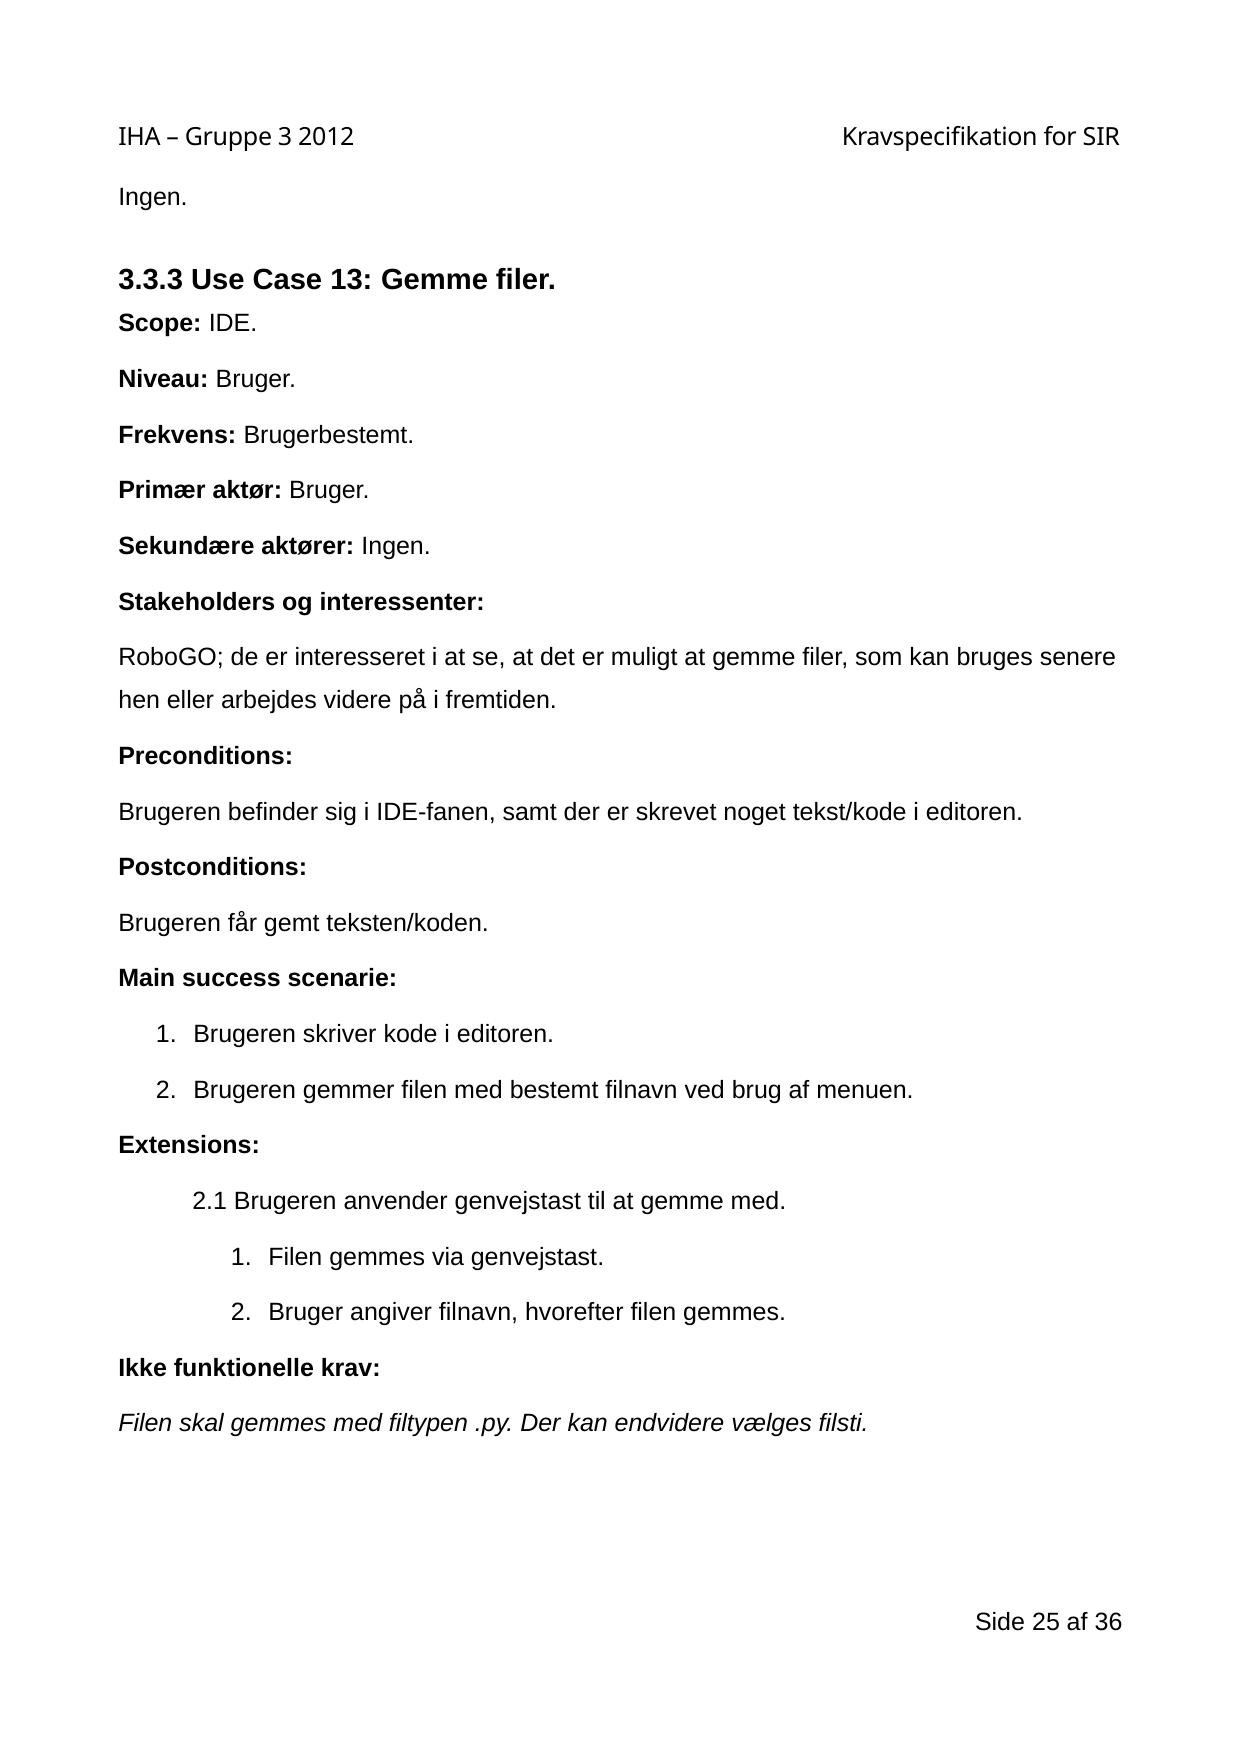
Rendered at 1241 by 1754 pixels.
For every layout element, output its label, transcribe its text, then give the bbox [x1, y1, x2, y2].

text 2.1 Brugeren anvender genvejstast til at gemme med. [118, 1186, 1122, 1214]
text Extensions: [118, 1130, 1122, 1159]
text Ikke funktionelle krav: [118, 1353, 1122, 1381]
text Brugeren befinder sig i IDE-fanen, samt der er skrevet noget tekst/kode i editoren. [118, 796, 1122, 825]
subtitle 3.3.3 Use Case 13: Gemme filer. [118, 262, 1122, 296]
text Preconditions: [118, 741, 1122, 769]
text Frekvens: Brugerbestemt. [118, 419, 1122, 448]
text Ingen. [118, 182, 1122, 210]
text Postconditions: [118, 852, 1122, 881]
text Niveau: Bruger. [118, 364, 1122, 393]
list Brugeren gemmer filen med bestemt filnavn ved brug af menuen. [156, 1074, 1122, 1103]
text Primær aktør: Bruger. [118, 475, 1122, 504]
text RoboGO; de er interesseret i at se, at det er muligt at gemme filer, som kan bruges senere hen eller arbejdes videre på i fremtiden. [118, 642, 1122, 714]
text Main success scenarie: [118, 963, 1122, 992]
text Filen skal gemmes med filtypen .py. Der kan endvidere vælges filsti. [118, 1408, 1122, 1437]
text Scope: IDE. [118, 308, 1122, 337]
list Filen gemmes via genvejstast. [231, 1241, 1122, 1270]
text Sekundære aktører: Ingen. [118, 531, 1122, 559]
list Bruger angiver filnavn, hvorefter filen gemmes. [231, 1297, 1122, 1326]
list Brugeren skriver kode i editoren. [156, 1019, 1122, 1048]
text Stakeholders og interessenter: [118, 586, 1122, 615]
text Brugeren får gemt teksten/koden. [118, 908, 1122, 936]
